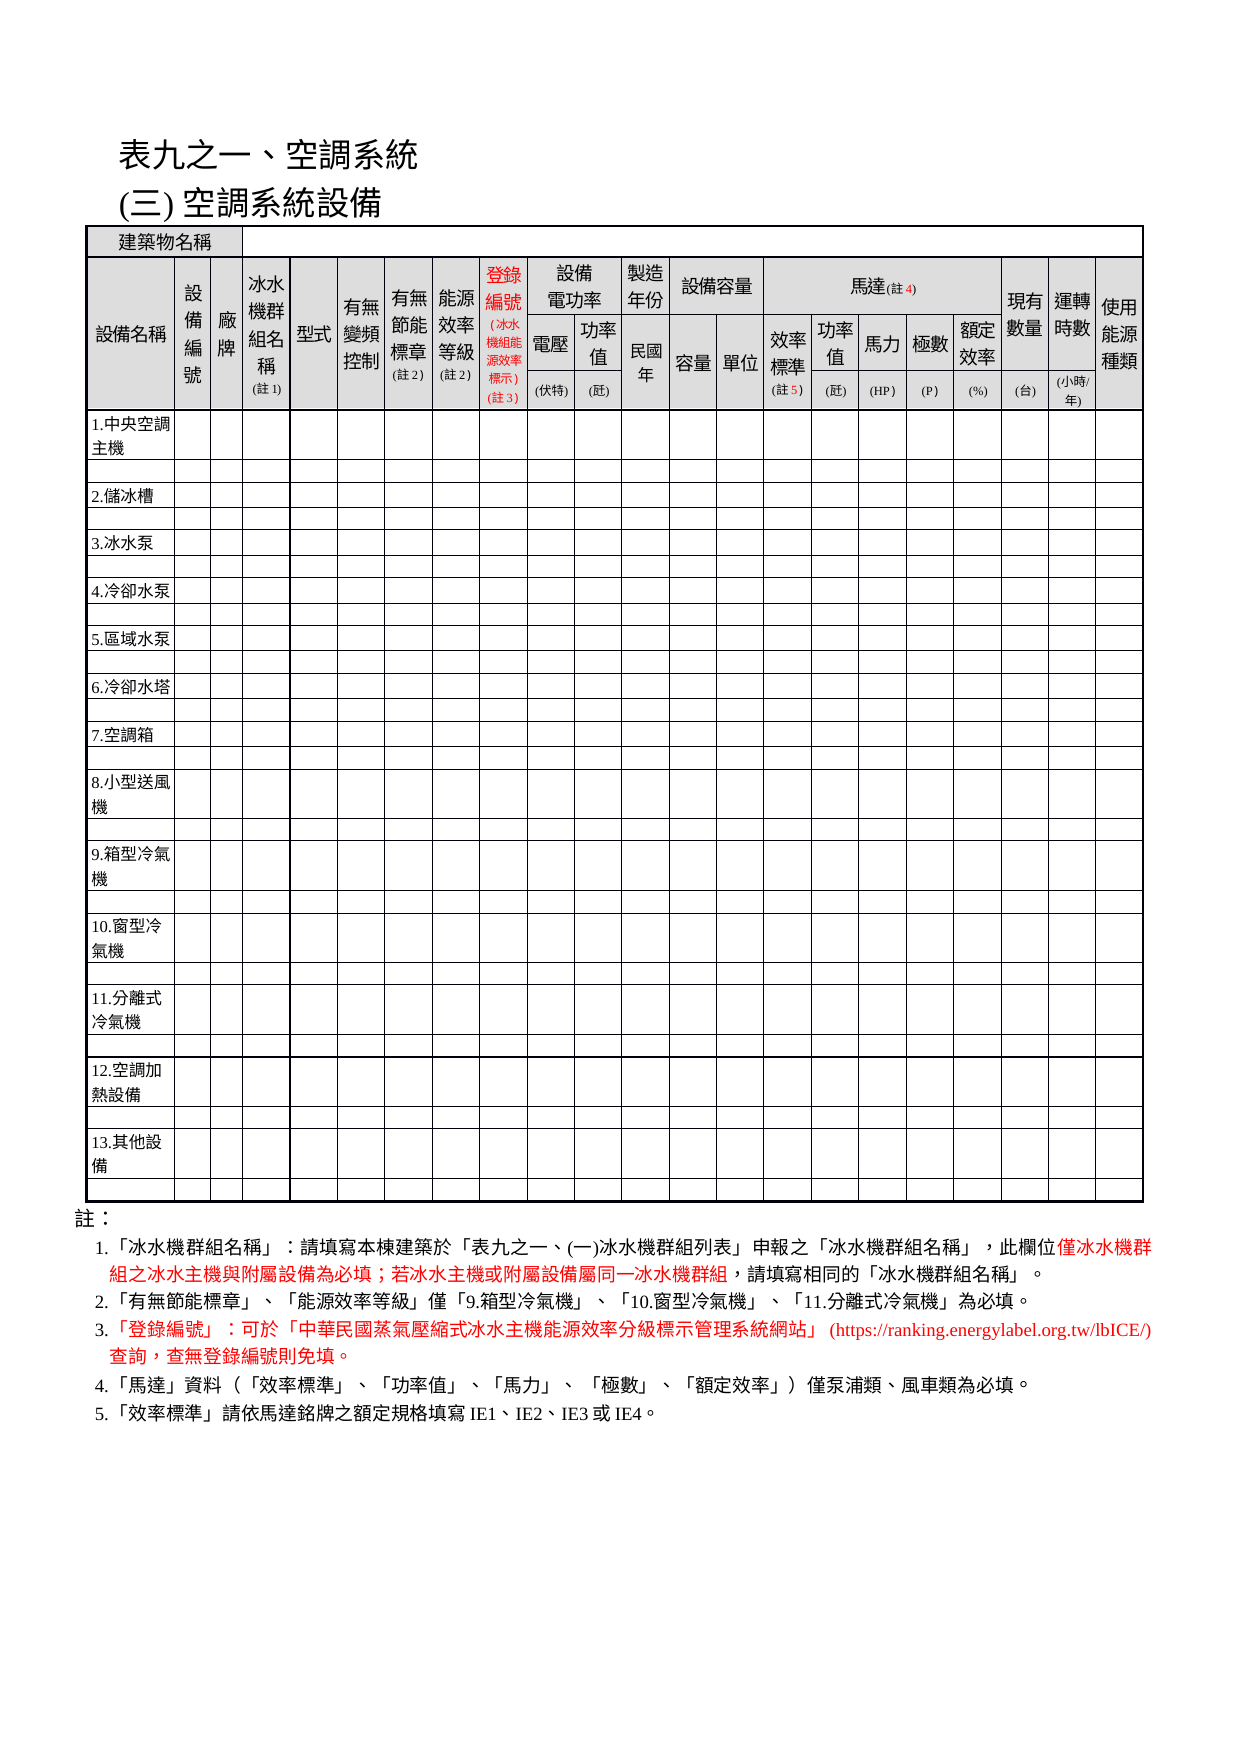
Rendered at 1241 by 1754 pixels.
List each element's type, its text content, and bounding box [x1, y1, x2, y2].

table_cell [243, 841, 289, 890]
table_cell (HP) [859, 371, 906, 408]
table_cell [622, 1035, 669, 1056]
table_cell [1096, 674, 1142, 698]
table_cell [1002, 1107, 1048, 1128]
table_cell [1096, 914, 1142, 962]
table_cell [622, 891, 669, 912]
table_cell [1096, 891, 1142, 912]
table_cell [1096, 1058, 1142, 1106]
table_cell [670, 1035, 716, 1056]
table_cell [575, 483, 621, 507]
table_cell [211, 556, 242, 577]
table_cell [211, 578, 242, 602]
table_cell [385, 530, 432, 554]
table_cell [243, 722, 289, 746]
table_cell [717, 556, 763, 577]
table_cell [907, 722, 953, 746]
table_cell [812, 483, 858, 507]
table_cell [528, 508, 574, 529]
table_cell [175, 651, 210, 673]
table_cell [1002, 483, 1048, 507]
table_cell [907, 747, 953, 768]
table_cell [480, 891, 527, 912]
table_cell 民國年 [622, 315, 669, 408]
table_cell [88, 604, 174, 625]
table_cell [764, 556, 811, 577]
table_cell 馬力 [859, 315, 906, 370]
table_cell [480, 460, 527, 482]
table_cell [338, 819, 384, 840]
table_cell [764, 699, 811, 721]
table_cell [812, 891, 858, 912]
table_cell [812, 1129, 858, 1178]
table_cell [175, 699, 210, 721]
table_cell [211, 1107, 242, 1128]
table_cell [175, 626, 210, 650]
table_cell [385, 1129, 432, 1178]
table_cell [670, 1058, 716, 1106]
table_cell [907, 841, 953, 890]
table_cell [954, 963, 1001, 984]
table_cell [211, 651, 242, 673]
table_cell [338, 460, 384, 482]
table_cell [211, 674, 242, 698]
table_cell [528, 1107, 574, 1128]
table_cell [764, 819, 811, 840]
table_cell [528, 411, 574, 459]
table_cell [211, 770, 242, 818]
table_cell [291, 699, 337, 721]
table_cell [291, 985, 337, 1034]
table_cell [812, 411, 858, 459]
list 「登錄編號」：可於「中華民國蒸氣壓縮式冰水主機能源效率分級標示管理系統網站」(https://ranking.energylabel.org.tw/lbICE/)查詢，查無登錄編號則免填。 [94, 1314, 1152, 1368]
table_cell (P) [907, 371, 953, 408]
table_cell [1049, 604, 1095, 625]
table_cell [907, 578, 953, 602]
table_cell [622, 722, 669, 746]
table_cell [1096, 651, 1142, 673]
table_cell [1002, 1179, 1048, 1200]
table_cell [622, 747, 669, 768]
list 「有無節能標章」、「能源效率等級」僅「9.箱型冷氣機」、「10.窗型冷氣機」、「11.分離式冷氣機」為必填。 [94, 1287, 1152, 1314]
table_cell [175, 891, 210, 912]
table_cell [480, 770, 527, 818]
table_cell [528, 914, 574, 962]
table_cell [812, 460, 858, 482]
table_cell [670, 722, 716, 746]
table_cell [717, 460, 763, 482]
table_cell [1049, 411, 1095, 459]
table_cell [670, 699, 716, 721]
table_cell [211, 819, 242, 840]
table_cell 效率標準 (註5) [764, 315, 811, 408]
table_cell [211, 985, 242, 1034]
table_cell [670, 483, 716, 507]
table_cell [1049, 841, 1095, 890]
table_cell [528, 578, 574, 602]
table_cell [243, 770, 289, 818]
table_cell [211, 891, 242, 912]
table_cell [812, 1107, 858, 1128]
table_cell [622, 530, 669, 554]
table_cell [528, 1179, 574, 1200]
table_cell [954, 460, 1001, 482]
table_cell [670, 651, 716, 673]
table_cell [433, 1179, 479, 1200]
table_cell [764, 674, 811, 698]
table_cell [291, 891, 337, 912]
table_cell [717, 770, 763, 818]
table_cell [243, 460, 289, 482]
table_cell [764, 1035, 811, 1056]
table_cell [1049, 722, 1095, 746]
table_cell [575, 604, 621, 625]
table_cell [528, 626, 574, 650]
table_cell [480, 1035, 527, 1056]
table_cell [385, 841, 432, 890]
table_cell [1002, 578, 1048, 602]
table_cell [338, 963, 384, 984]
list 「馬達」資料（「效率標準」、「功率值」、「馬力」、 「極數」、「額定效率」）僅泵浦類、風車類為必填。 [94, 1368, 1152, 1399]
table_cell 設備編號 [175, 258, 210, 408]
table_cell [385, 722, 432, 746]
table_cell [670, 604, 716, 625]
table_cell [338, 1179, 384, 1200]
table_cell [670, 1129, 716, 1178]
table_cell [291, 1129, 337, 1178]
table_cell [954, 604, 1001, 625]
table_cell [812, 530, 858, 554]
table_cell [211, 626, 242, 650]
table_cell [338, 626, 384, 650]
table_cell [717, 651, 763, 673]
table_cell [433, 1107, 479, 1128]
table_cell 5.區域水泵 [88, 626, 174, 650]
table_cell [175, 460, 210, 482]
table_cell [954, 411, 1001, 459]
table_cell [1049, 578, 1095, 602]
table_cell [670, 1107, 716, 1128]
table_cell [859, 1179, 906, 1200]
table_cell 有無變頻控制 [338, 258, 384, 408]
table_cell [385, 985, 432, 1034]
table_cell [1002, 508, 1048, 529]
table_cell [717, 1107, 763, 1128]
table_cell [575, 1035, 621, 1056]
table_cell [812, 578, 858, 602]
table_cell [764, 963, 811, 984]
table_cell [717, 626, 763, 650]
table_cell [622, 604, 669, 625]
table_cell [717, 411, 763, 459]
table_cell [243, 578, 289, 602]
table_cell [764, 460, 811, 482]
table_cell [670, 747, 716, 768]
table_cell [88, 651, 174, 673]
table_cell [717, 841, 763, 890]
table_cell [764, 770, 811, 818]
table_cell [433, 914, 479, 962]
table_cell [433, 674, 479, 698]
table_cell 6.冷卻水塔 [88, 674, 174, 698]
table_cell [175, 604, 210, 625]
table_cell [528, 460, 574, 482]
table_cell [243, 914, 289, 962]
table_cell 13.其他設備 [88, 1129, 174, 1178]
table_cell [211, 1035, 242, 1056]
table_cell [175, 1035, 210, 1056]
table_cell [480, 1058, 527, 1106]
table_cell [907, 1129, 953, 1178]
table_cell [175, 483, 210, 507]
table_cell [243, 1058, 289, 1106]
table_cell [670, 578, 716, 602]
table_cell [907, 651, 953, 673]
table_cell [1049, 770, 1095, 818]
table_cell [291, 1179, 337, 1200]
table_cell [433, 556, 479, 577]
table_cell [812, 1035, 858, 1056]
table_cell [243, 508, 289, 529]
table_cell [1002, 891, 1048, 912]
table_cell [175, 722, 210, 746]
table_cell [954, 1107, 1001, 1128]
table_cell [433, 508, 479, 529]
table_cell 冰水機群組名稱 (註1) [243, 258, 289, 408]
table_cell [717, 674, 763, 698]
table_cell [1002, 556, 1048, 577]
table_cell [338, 699, 384, 721]
table_cell [859, 604, 906, 625]
table_cell [175, 508, 210, 529]
table_cell [175, 556, 210, 577]
table_cell [1096, 699, 1142, 721]
table_cell [1096, 1179, 1142, 1200]
table_cell [954, 914, 1001, 962]
table_cell [1096, 1129, 1142, 1178]
table_cell [1049, 891, 1095, 912]
table_cell [907, 674, 953, 698]
table_cell [338, 411, 384, 459]
table_cell [88, 747, 174, 768]
table_cell [433, 1129, 479, 1178]
table_cell [480, 963, 527, 984]
table_cell [812, 747, 858, 768]
table_cell [291, 460, 337, 482]
table_cell [211, 604, 242, 625]
table_cell [1002, 699, 1048, 721]
table_cell [88, 963, 174, 984]
table_cell [338, 530, 384, 554]
table_cell [575, 747, 621, 768]
list 「冰水機群組名稱」：請填寫本棟建築於「表九之一、(一)冰水機群組列表」申報之「冰水機群組名稱」，此欄位僅冰水機群組之冰水主機與附屬設備為必填；若冰水主機或附屬設備屬同一冰水機群組，請填寫相同的「冰水機群組名稱」。 [94, 1233, 1152, 1287]
table_cell [291, 819, 337, 840]
table_cell [291, 626, 337, 650]
table_cell [480, 722, 527, 746]
table_cell [385, 699, 432, 721]
table_cell 極數 [907, 315, 953, 370]
table_cell [670, 985, 716, 1034]
table_cell [812, 508, 858, 529]
table_cell [954, 1179, 1001, 1200]
table_cell [291, 841, 337, 890]
table_cell [88, 1179, 174, 1200]
table_cell [291, 483, 337, 507]
table_cell 功率值 [575, 315, 621, 370]
table_cell [575, 530, 621, 554]
table_cell [88, 460, 174, 482]
table_cell [1049, 1107, 1095, 1128]
text (三) 空調系統設備 [0, 177, 1152, 225]
table_cell [764, 891, 811, 912]
table_cell [1049, 1035, 1095, 1056]
table_cell [385, 411, 432, 459]
table_cell [480, 483, 527, 507]
table_cell [385, 508, 432, 529]
table_cell [88, 891, 174, 912]
table_cell [1002, 1035, 1048, 1056]
table_cell [907, 770, 953, 818]
table_cell [859, 483, 906, 507]
table_cell [480, 747, 527, 768]
table_cell [764, 483, 811, 507]
table_cell [764, 604, 811, 625]
table_cell [1049, 699, 1095, 721]
table_cell [764, 985, 811, 1034]
table_cell [954, 747, 1001, 768]
table_cell [243, 747, 289, 768]
table_cell [433, 483, 479, 507]
table_cell [1049, 747, 1095, 768]
table_cell [243, 1129, 289, 1178]
table_cell [859, 985, 906, 1034]
table_cell [907, 914, 953, 962]
table_cell [907, 508, 953, 529]
table_cell [433, 578, 479, 602]
table_cell [717, 604, 763, 625]
table_cell [338, 1129, 384, 1178]
table_cell [480, 674, 527, 698]
table_cell [670, 556, 716, 577]
table_cell [717, 985, 763, 1034]
table_cell [764, 1058, 811, 1106]
table_cell 1.中央空調主機 [88, 411, 174, 459]
table_cell [1002, 626, 1048, 650]
table_cell [243, 651, 289, 673]
table_cell [480, 699, 527, 721]
table_cell [670, 914, 716, 962]
table_cell 2.儲冰槽 [88, 483, 174, 507]
table_cell [670, 530, 716, 554]
table_cell [764, 1179, 811, 1200]
table_cell [211, 411, 242, 459]
table_cell [717, 1179, 763, 1200]
table_cell [622, 985, 669, 1034]
table_cell [670, 1179, 716, 1200]
table_cell [88, 1035, 174, 1056]
table_cell [528, 699, 574, 721]
table_cell [859, 722, 906, 746]
table_cell [291, 530, 337, 554]
table_cell [954, 891, 1001, 912]
table_cell [291, 747, 337, 768]
table_cell [528, 891, 574, 912]
table_cell [88, 699, 174, 721]
table_cell 設備名稱 [88, 258, 174, 408]
table_cell [622, 914, 669, 962]
table_cell [907, 963, 953, 984]
table_cell [385, 963, 432, 984]
table_cell [1002, 963, 1048, 984]
table_cell [954, 674, 1001, 698]
table_cell [338, 651, 384, 673]
table_cell [1096, 626, 1142, 650]
table_cell [907, 819, 953, 840]
table_cell [480, 985, 527, 1034]
table_cell [1049, 819, 1095, 840]
table_cell [175, 1058, 210, 1106]
table_cell [764, 578, 811, 602]
table_cell [859, 530, 906, 554]
table_cell [1049, 483, 1095, 507]
table_cell [622, 1058, 669, 1106]
table_cell [385, 556, 432, 577]
table_cell [575, 556, 621, 577]
table_cell [907, 530, 953, 554]
table_cell [622, 819, 669, 840]
text 表九之一、空調系統 [0, 128, 1152, 177]
table_cell [812, 651, 858, 673]
table_cell [670, 508, 716, 529]
table_cell [622, 674, 669, 698]
table_cell [291, 722, 337, 746]
table_cell [480, 626, 527, 650]
table_cell [764, 530, 811, 554]
table_cell [575, 1129, 621, 1178]
table_cell [812, 841, 858, 890]
table_cell 能源效率等級 (註2) [433, 258, 479, 408]
table_cell [717, 508, 763, 529]
table_cell [175, 963, 210, 984]
table_cell [480, 651, 527, 673]
table_cell [175, 819, 210, 840]
table_cell [528, 651, 574, 673]
table_cell [433, 985, 479, 1034]
table_cell [859, 841, 906, 890]
table_cell [433, 604, 479, 625]
table_cell [433, 747, 479, 768]
table_cell [1049, 674, 1095, 698]
table_cell [859, 1035, 906, 1056]
table_cell [338, 508, 384, 529]
table_cell [859, 891, 906, 912]
table_cell [907, 1107, 953, 1128]
table_cell 設備 電功率 [528, 258, 621, 314]
table_cell [480, 1107, 527, 1128]
table_cell [211, 530, 242, 554]
table_cell [528, 819, 574, 840]
table_cell [385, 578, 432, 602]
table_cell [717, 1035, 763, 1056]
table_cell 馬達(註4) [764, 258, 1001, 314]
table_cell [1049, 556, 1095, 577]
table_cell [859, 578, 906, 602]
table_cell [338, 891, 384, 912]
table_cell [812, 604, 858, 625]
table_cell [528, 747, 574, 768]
table_cell [622, 651, 669, 673]
table_cell [764, 1129, 811, 1178]
table_cell [211, 1179, 242, 1200]
table_cell [954, 508, 1001, 529]
table_cell [954, 722, 1001, 746]
table_cell [243, 1107, 289, 1128]
table_cell [480, 914, 527, 962]
table_cell 現有數量 [1002, 258, 1048, 370]
table_cell [954, 770, 1001, 818]
table_cell [211, 699, 242, 721]
table_cell [622, 1129, 669, 1178]
table_cell [622, 1179, 669, 1200]
table_cell [433, 841, 479, 890]
table_cell [243, 411, 289, 459]
table_cell [1049, 1129, 1095, 1178]
table_cell [717, 891, 763, 912]
table_cell [291, 914, 337, 962]
table_cell [575, 1107, 621, 1128]
table_cell [528, 1129, 574, 1178]
table_cell [1049, 1179, 1095, 1200]
table_cell [575, 699, 621, 721]
table_cell [1049, 626, 1095, 650]
table_cell [433, 651, 479, 673]
table_cell [243, 556, 289, 577]
table_cell [243, 819, 289, 840]
table_cell [764, 914, 811, 962]
table_cell [575, 841, 621, 890]
table_cell [859, 651, 906, 673]
table_cell [291, 508, 337, 529]
table_cell [670, 674, 716, 698]
table_cell [1096, 819, 1142, 840]
table_cell [859, 1107, 906, 1128]
table_cell [243, 1035, 289, 1056]
table_cell [575, 722, 621, 746]
table_cell [528, 722, 574, 746]
table_cell 額定效率 [954, 315, 1001, 370]
text 註： [13, 1202, 1152, 1233]
table_cell [175, 411, 210, 459]
table_cell [1002, 411, 1048, 459]
table_cell (台) [1002, 371, 1048, 408]
table_cell 型式 [291, 258, 337, 408]
table_cell [717, 722, 763, 746]
table_cell [528, 530, 574, 554]
table_cell [954, 578, 1001, 602]
table_cell [717, 699, 763, 721]
table_cell [480, 1129, 527, 1178]
table_cell [670, 819, 716, 840]
table_cell [859, 699, 906, 721]
table_cell [764, 841, 811, 890]
table_cell [575, 1179, 621, 1200]
table_cell [954, 530, 1001, 554]
table_cell [812, 674, 858, 698]
table_cell [670, 411, 716, 459]
table_cell [717, 578, 763, 602]
table_cell [954, 556, 1001, 577]
table_cell [575, 891, 621, 912]
table_cell [954, 626, 1001, 650]
table_cell [175, 578, 210, 602]
table_cell [859, 770, 906, 818]
table_cell [1002, 819, 1048, 840]
table_cell [338, 578, 384, 602]
table_cell [907, 411, 953, 459]
table_cell [622, 460, 669, 482]
table_cell [433, 963, 479, 984]
table_cell [338, 604, 384, 625]
table_cell [528, 841, 574, 890]
table_cell 電壓 [528, 315, 574, 370]
table_cell [1096, 460, 1142, 482]
table_cell [480, 604, 527, 625]
table_cell 運轉 時數 [1049, 258, 1095, 370]
table_cell [528, 604, 574, 625]
table_cell [859, 914, 906, 962]
table_cell [1096, 841, 1142, 890]
table_cell 單位 [717, 315, 763, 408]
table_cell [385, 747, 432, 768]
table_cell [575, 508, 621, 529]
table_cell [175, 841, 210, 890]
table_cell [433, 819, 479, 840]
table_cell [812, 556, 858, 577]
table_cell [1049, 508, 1095, 529]
table_cell [764, 411, 811, 459]
table_cell [717, 747, 763, 768]
table_cell [670, 841, 716, 890]
table_cell [1096, 985, 1142, 1034]
table_cell [859, 460, 906, 482]
table_cell [433, 722, 479, 746]
table_cell [764, 747, 811, 768]
table_cell [211, 914, 242, 962]
table_cell [622, 699, 669, 721]
table_cell [812, 1058, 858, 1106]
table_cell [528, 1058, 574, 1106]
table_cell [433, 891, 479, 912]
table_cell [385, 460, 432, 482]
table_cell [385, 604, 432, 625]
table_cell [1002, 460, 1048, 482]
table_cell [575, 578, 621, 602]
table_cell [1096, 747, 1142, 768]
table_cell [528, 1035, 574, 1056]
table_cell [175, 1179, 210, 1200]
table_cell [528, 674, 574, 698]
table_cell [859, 411, 906, 459]
table_cell [575, 1058, 621, 1106]
table_cell [907, 1035, 953, 1056]
table_cell [480, 578, 527, 602]
table_cell [575, 985, 621, 1034]
table_cell 9.箱型冷氣機 [88, 841, 174, 890]
table_cell [291, 604, 337, 625]
table_cell [338, 1058, 384, 1106]
table_cell [954, 699, 1001, 721]
table_cell [291, 411, 337, 459]
table_cell [385, 674, 432, 698]
table_cell [622, 483, 669, 507]
table_cell [622, 1107, 669, 1128]
table_cell [764, 1107, 811, 1128]
table_cell (瓩) [812, 371, 858, 408]
table_cell [385, 1035, 432, 1056]
table_cell 使用 能源 種類 [1096, 258, 1142, 408]
table_cell [338, 556, 384, 577]
table_cell [907, 556, 953, 577]
table_cell [1049, 530, 1095, 554]
table_cell [385, 1107, 432, 1128]
table_cell [243, 1179, 289, 1200]
table_cell [291, 578, 337, 602]
table_cell [175, 770, 210, 818]
table_cell [1002, 674, 1048, 698]
table_cell [338, 722, 384, 746]
table_cell [575, 651, 621, 673]
table_cell [575, 674, 621, 698]
table_cell [291, 1035, 337, 1056]
table_cell [954, 483, 1001, 507]
table_cell [575, 770, 621, 818]
table_cell [88, 819, 174, 840]
table_cell [338, 770, 384, 818]
table_cell [622, 841, 669, 890]
table_cell [480, 508, 527, 529]
table_cell 功率值 [812, 315, 858, 370]
table_cell [859, 556, 906, 577]
table_cell [480, 819, 527, 840]
table_cell [717, 914, 763, 962]
table_cell [575, 626, 621, 650]
table_cell [1049, 914, 1095, 962]
table_cell 10.窗型冷氣機 [88, 914, 174, 962]
table_cell [528, 770, 574, 818]
table_cell [717, 530, 763, 554]
table_cell [1096, 722, 1142, 746]
table_cell [717, 819, 763, 840]
table_cell [622, 411, 669, 459]
table_cell 廠牌 [211, 258, 242, 408]
table_cell [211, 483, 242, 507]
table_cell [670, 626, 716, 650]
table_cell [385, 626, 432, 650]
table_cell [385, 1179, 432, 1200]
table_cell [528, 556, 574, 577]
table_cell [1096, 556, 1142, 577]
table_cell [1049, 963, 1095, 984]
table_cell [338, 483, 384, 507]
table_cell [243, 674, 289, 698]
table_cell [1096, 1035, 1142, 1056]
table_cell [338, 1107, 384, 1128]
table_cell [954, 1035, 1001, 1056]
table_cell [1002, 747, 1048, 768]
table_cell [859, 674, 906, 698]
table_cell [907, 604, 953, 625]
table_cell [1002, 651, 1048, 673]
table_cell [480, 841, 527, 890]
table_cell [859, 1129, 906, 1178]
table_cell [954, 985, 1001, 1034]
table_cell [622, 556, 669, 577]
table_cell [480, 411, 527, 459]
table_cell [385, 770, 432, 818]
table_cell [1096, 483, 1142, 507]
table_cell [433, 530, 479, 554]
table_cell 設備容量 [670, 258, 763, 314]
table_cell [812, 722, 858, 746]
table_cell [622, 578, 669, 602]
table_cell [717, 963, 763, 984]
table_cell [243, 604, 289, 625]
table_cell [385, 819, 432, 840]
table_cell [480, 556, 527, 577]
table_cell [812, 1179, 858, 1200]
table_cell [88, 508, 174, 529]
table_cell [211, 963, 242, 984]
table_cell [954, 1058, 1001, 1106]
table_cell [338, 914, 384, 962]
table_cell [291, 674, 337, 698]
table_cell [291, 1107, 337, 1128]
table_cell [433, 770, 479, 818]
table_cell [528, 483, 574, 507]
table_cell [575, 914, 621, 962]
table_cell [211, 1129, 242, 1178]
table_cell [291, 770, 337, 818]
table_cell [1002, 985, 1048, 1034]
table_header [243, 227, 1142, 256]
table_cell [717, 1129, 763, 1178]
table_cell [211, 747, 242, 768]
table_cell (小時/年) [1049, 371, 1095, 408]
table_cell [622, 963, 669, 984]
table_cell [291, 556, 337, 577]
table_cell [528, 963, 574, 984]
table_cell [812, 963, 858, 984]
table_cell [907, 1179, 953, 1200]
table_cell [859, 819, 906, 840]
table_cell [622, 770, 669, 818]
table_cell [385, 914, 432, 962]
table_cell 登錄編號 (冰水機組能源效率標示) (註3) [480, 258, 527, 408]
table_cell [859, 1058, 906, 1106]
table_cell [575, 411, 621, 459]
table_cell [243, 963, 289, 984]
table_cell (瓩) [575, 371, 621, 408]
table_cell [243, 891, 289, 912]
table_cell [717, 1058, 763, 1106]
table_cell [1002, 1129, 1048, 1178]
table_cell [812, 626, 858, 650]
table_cell [433, 1035, 479, 1056]
table_cell [622, 508, 669, 529]
table_cell [717, 483, 763, 507]
table_cell 3.冰水泵 [88, 530, 174, 554]
table_cell 12.空調加熱設備 [88, 1058, 174, 1106]
table_cell [88, 556, 174, 577]
table_cell [211, 1058, 242, 1106]
table_cell [812, 985, 858, 1034]
table_cell [907, 891, 953, 912]
table_cell [480, 1179, 527, 1200]
table_cell [291, 963, 337, 984]
table_cell [480, 530, 527, 554]
table_cell (伏特) [528, 371, 574, 408]
table_cell [907, 699, 953, 721]
table_cell [907, 985, 953, 1034]
table_cell [385, 483, 432, 507]
table_cell 製造 年份 [622, 258, 669, 314]
table_cell [243, 626, 289, 650]
table_cell [575, 963, 621, 984]
table_cell [670, 460, 716, 482]
table_cell [433, 1058, 479, 1106]
table_cell [907, 460, 953, 482]
list 「效率標準」請依馬達銘牌之額定規格填寫IE1、IE2、IE3或IE4。 [94, 1399, 1152, 1426]
table_cell 有無節能標章 (註2) [385, 258, 432, 408]
table_cell [1096, 604, 1142, 625]
table_cell [859, 508, 906, 529]
table_cell [211, 508, 242, 529]
table_cell [812, 819, 858, 840]
table_cell [907, 483, 953, 507]
table_cell [954, 1129, 1001, 1178]
table_cell [1002, 722, 1048, 746]
table_cell [385, 651, 432, 673]
table_cell [433, 460, 479, 482]
table_cell [211, 722, 242, 746]
table_cell [1002, 841, 1048, 890]
table_cell [338, 1035, 384, 1056]
table_cell [243, 530, 289, 554]
table_cell [211, 841, 242, 890]
table_cell [1002, 1058, 1048, 1106]
table_cell [764, 722, 811, 746]
table_cell [670, 963, 716, 984]
table_cell [1096, 770, 1142, 818]
table_cell [622, 626, 669, 650]
table_cell [243, 699, 289, 721]
table_cell [1002, 530, 1048, 554]
table_cell [1096, 508, 1142, 529]
table_cell [954, 841, 1001, 890]
table_cell [243, 483, 289, 507]
table_cell [528, 985, 574, 1034]
table_cell [175, 747, 210, 768]
table_cell (%) [954, 371, 1001, 408]
table_cell [338, 985, 384, 1034]
table_cell [433, 411, 479, 459]
table_cell 4.冷卻水泵 [88, 578, 174, 602]
table_cell [764, 626, 811, 650]
table_header 建築物名稱 [88, 227, 242, 256]
table_cell [175, 1129, 210, 1178]
table_cell [575, 819, 621, 840]
table_cell 11.分離式冷氣機 [88, 985, 174, 1034]
table_cell [764, 651, 811, 673]
table_cell [1002, 914, 1048, 962]
table_cell [1096, 530, 1142, 554]
table_cell [1096, 578, 1142, 602]
table_cell [907, 1058, 953, 1106]
table_cell [433, 699, 479, 721]
table_cell [670, 891, 716, 912]
table_cell [859, 963, 906, 984]
table_cell [1002, 770, 1048, 818]
table_cell [954, 651, 1001, 673]
table_cell [291, 1058, 337, 1106]
table_cell 容量 [670, 315, 716, 408]
table_cell [1096, 963, 1142, 984]
table_cell [175, 1107, 210, 1128]
table_cell [954, 819, 1001, 840]
table_cell [175, 530, 210, 554]
table_cell [433, 626, 479, 650]
table_cell [385, 891, 432, 912]
table_cell [907, 626, 953, 650]
table_cell 7.空調箱 [88, 722, 174, 746]
table_cell [175, 985, 210, 1034]
table_cell [338, 747, 384, 768]
table_cell [211, 460, 242, 482]
table_cell [812, 699, 858, 721]
table_cell [1049, 651, 1095, 673]
table_cell [812, 914, 858, 962]
table_cell [385, 1058, 432, 1106]
table_cell [1049, 460, 1095, 482]
table_cell [1049, 1058, 1095, 1106]
table_cell [175, 674, 210, 698]
table_cell [859, 626, 906, 650]
table_cell [1096, 411, 1142, 459]
table_cell [338, 841, 384, 890]
table_cell [575, 460, 621, 482]
table_cell [243, 985, 289, 1034]
table_cell [859, 747, 906, 768]
table_cell [88, 1107, 174, 1128]
table_cell [812, 770, 858, 818]
table_cell 8.小型送風機 [88, 770, 174, 818]
table_cell [670, 770, 716, 818]
table_cell [1096, 1107, 1142, 1128]
table_cell [338, 674, 384, 698]
table_cell [175, 914, 210, 962]
table_cell [291, 651, 337, 673]
table_cell [1049, 985, 1095, 1034]
table_cell [1002, 604, 1048, 625]
table_cell [764, 508, 811, 529]
